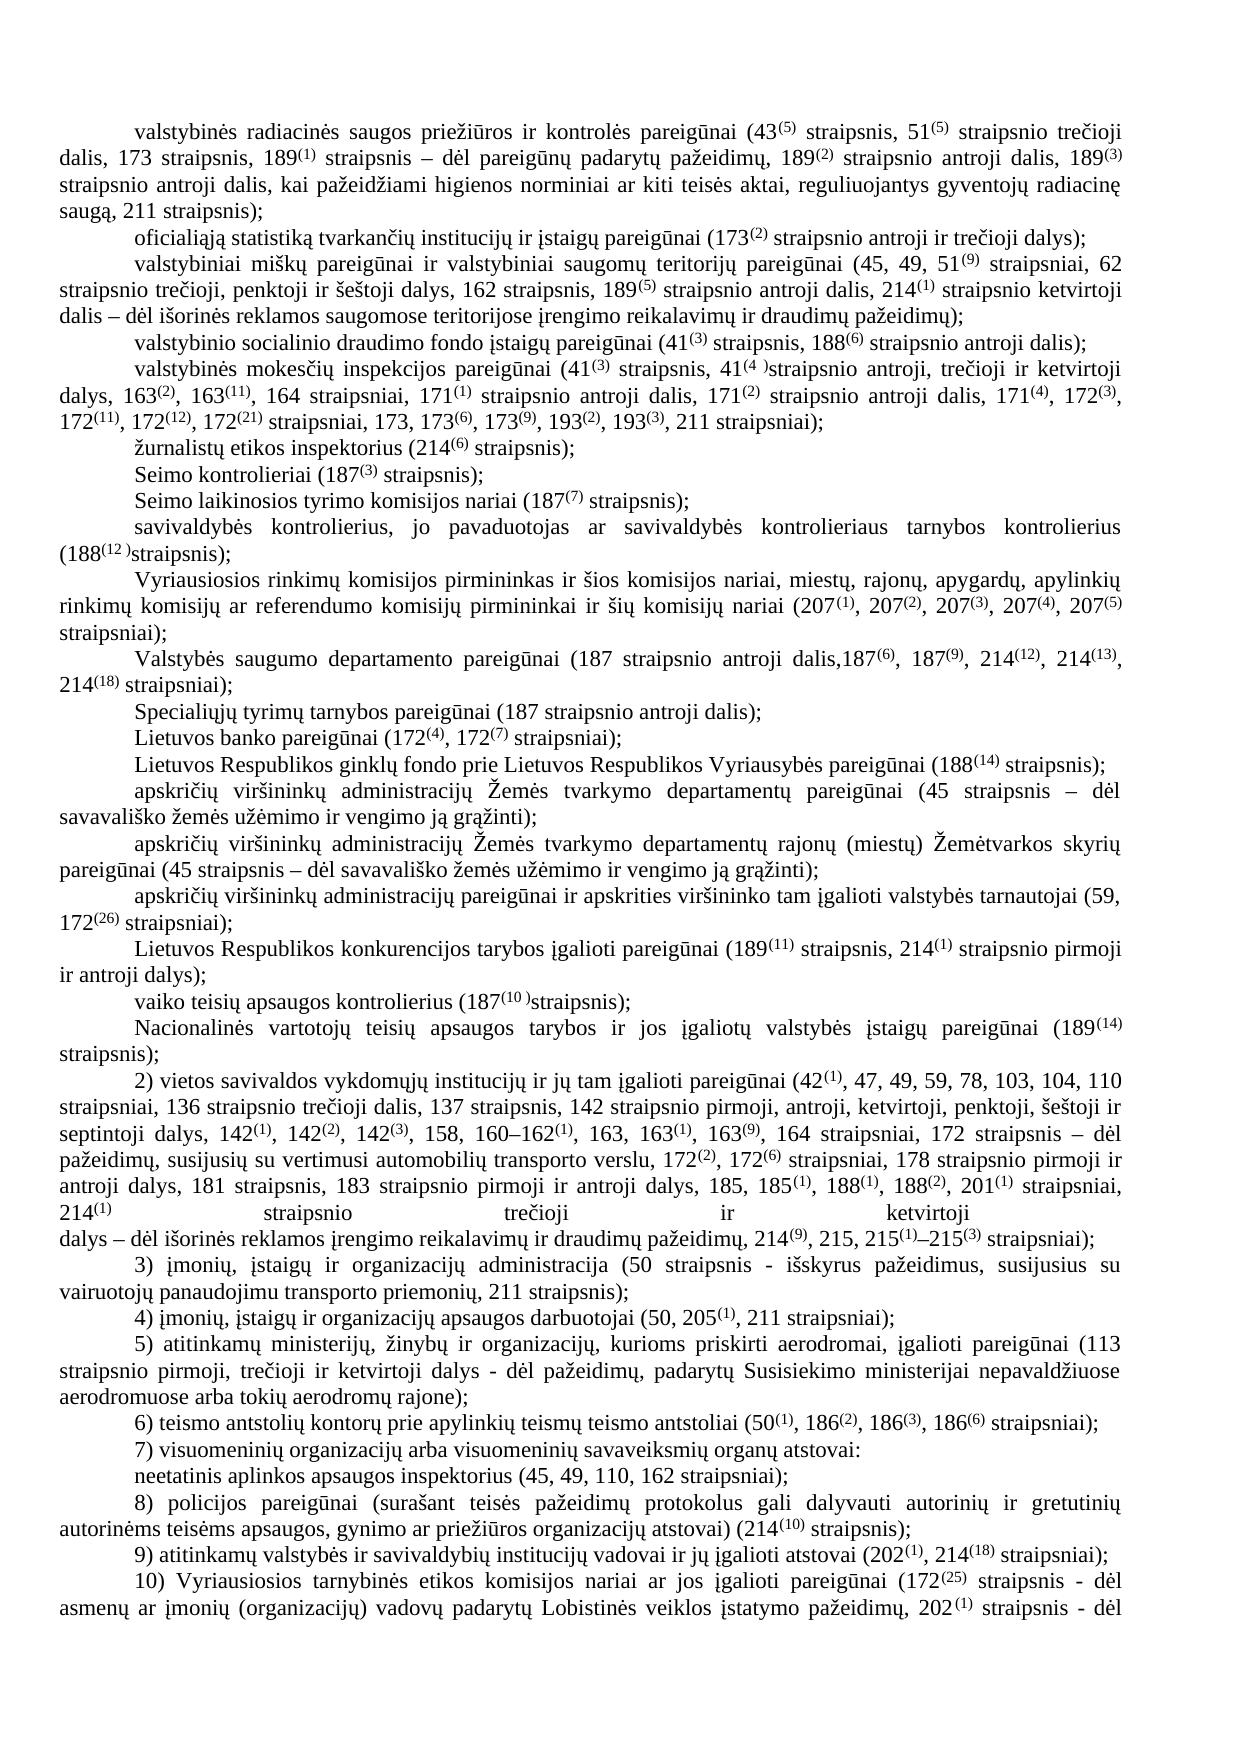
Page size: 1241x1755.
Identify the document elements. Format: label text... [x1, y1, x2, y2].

text 4) įmonių, įstaigų ir organizacijų apsaugos darbuotojai (50, 205(1), 211 straipsniai); [59, 1304, 1122, 1330]
text Seimo kontrolieriai (187(3) straipsnis); [59, 461, 1122, 487]
text apskričių viršininkų administracijų Žemės tvarkymo departamentų rajonų (miestų) Žemėtvarkos skyrių pareigūnai (45 straipsnis – dėl savavališko žemės užėmimo ir vengimo ją grąžinti); [59, 830, 1122, 882]
text 8) policijos pareigūnai (surašant teisės pažeidimų protokolus gali dalyvauti autorinių ir gretutinių autorinėms teisėms apsaugos, gynimo ar priežiūros organizacijų atstovai) (214(10) straipsnis); [59, 1488, 1122, 1541]
text savivaldybės kontrolierius, jo pavaduotojas ar savivaldybės kontrolieriaus tarnybos kontrolierius (188(12 )straipsnis); [59, 513, 1122, 566]
text valstybinės mokesčių inspekcijos pareigūnai (41(3) straipsnis, 41(4 )straipsnio antroji, trečioji ir ketvirtoji dalys, 163(2), 163(11), 164 straipsniai, 171(1) straipsnio antroji dalis, 171(2) straipsnio antroji dalis, 171(4), 172(3), 172(11), 172(12), 172(21) straipsniai, 173, 173(6), 173(9), 193(2), 193(3), 211 straipsniai); [59, 355, 1122, 434]
text 5) atitinkamų ministerijų, žinybų ir organizacijų, kurioms priskirti aerodromai, įgalioti pareigūnai (113 straipsnio pirmoji, trečioji ir ketvirtoji dalys - dėl pažeidimų, padarytų Susisiekimo ministerijai nepavaldžiuose aerodromuose arba tokių aerodromų rajone); [59, 1330, 1122, 1409]
text neetatinis aplinkos apsaugos inspektorius (45, 49, 110, 162 straipsniai); [59, 1462, 1122, 1488]
text žurnalistų etikos inspektorius (214(6) straipsnis); [59, 434, 1122, 461]
text Nacionalinės vartotojų teisių apsaugos tarybos ir jos įgaliotų valstybės įstaigų pareigūnai (189(14) straipsnis); [59, 1014, 1122, 1067]
text 9) atitinkamų valstybės ir savivaldybių institucijų vadovai ir jų įgalioti atstovai (202(1), 214(18) straipsniai); [59, 1541, 1122, 1568]
text apskričių viršininkų administracijų Žemės tvarkymo departamentų pareigūnai (45 straipsnis – dėl savavališko žemės užėmimo ir vengimo ją grąžinti); [59, 777, 1122, 830]
text Seimo laikinosios tyrimo komisijos nariai (187(7) straipsnis); [59, 487, 1122, 513]
text Lietuvos Respublikos konkurencijos tarybos įgalioti pareigūnai (189(11) straipsnis, 214(1) straipsnio pirmoji ir antroji dalys); [59, 935, 1122, 988]
text Lietuvos Respublikos ginklų fondo prie Lietuvos Respublikos Vyriausybės pareigūnai (188(14) straipsnis); [59, 751, 1122, 777]
text 10) Vyriausiosios tarnybinės etikos komisijos nariai ar jos įgalioti pareigūnai (172(25) straipsnis - dėl asmenų ar įmonių (organizacijų) vadovų padarytų Lobistinės veiklos įstatymo pažeidimų, 202(1) straipsnis - dėl [59, 1568, 1122, 1620]
text Vyriausiosios rinkimų komisijos pirmininkas ir šios komisijos nariai, miestų, rajonų, apygardų, apylinkių rinkimų komisijų ar referendumo komisijų pirmininkai ir šių komisijų nariai (207(1), 207(2), 207(3), 207(4), 207(5) straipsniai); [59, 566, 1122, 645]
text 3) įmonių, įstaigų ir organizacijų administracija (50 straipsnis - išskyrus pažeidimus, susijusius su vairuotojų panaudojimu transporto priemonių, 211 straipsnis); [59, 1251, 1122, 1304]
text Specialiųjų tyrimų tarnybos pareigūnai (187 straipsnio antroji dalis); [59, 698, 1122, 724]
text 2) vietos savivaldos vykdomųjų institucijų ir jų tam įgalioti pareigūnai (42(1), 47, 49, 59, 78, 103, 104, 110 straipsniai, 136 straipsnio trečioji dalis, 137 straipsnis, 142 straipsnio pirmoji, antroji, ketvirtoji, penktoji, šeštoji ir septintoji dalys, 142(1), 142(2), 142(3), 158, 160–162(1), 163, 163(1), 163(9), 164 straipsniai, 172 straipsnis – dėl pažeidimų, susijusių su vertimusi automobilių transporto verslu, 172(2), 172(6) straipsniai, 178 straipsnio pirmoji ir antroji dalys, 181 straipsnis, 183 straipsnio pirmoji ir antroji dalys, 185, 185(1), 188(1), 188(2), 201(1) straipsniai, 214(1) straipsnio trečioji ir ketvirtoji dalys – dėl išorinės reklamos įrengimo reikalavimų ir draudimų pažeidimų, 214(9), 215, 215(1)–215(3) straipsniai); [59, 1067, 1122, 1251]
text valstybinio socialinio draudimo fondo įstaigų pareigūnai (41(3) straipsnis, 188(6) straipsnio antroji dalis); [59, 329, 1122, 355]
text oficialiąją statistiką tvarkančių institucijų ir įstaigų pareigūnai (173(2) straipsnio antroji ir trečioji dalys); [59, 223, 1122, 250]
text valstybiniai miškų pareigūnai ir valstybiniai saugomų teritorijų pareigūnai (45, 49, 51(9) straipsniai, 62 straipsnio trečioji, penktoji ir šeštoji dalys, 162 straipsnis, 189(5) straipsnio antroji dalis, 214(1) straipsnio ketvirtoji dalis – dėl išorinės reklamos saugomose teritorijose įrengimo reikalavimų ir draudimų pažeidimų); [59, 250, 1122, 329]
text Lietuvos banko pareigūnai (172(4), 172(7) straipsniai); [59, 724, 1122, 751]
text apskričių viršininkų administracijų pareigūnai ir apskrities viršininko tam įgalioti valstybės tarnautojai (59, 172(26) straipsniai); [59, 882, 1122, 935]
text vaiko teisių apsaugos kontrolierius (187(10 )straipsnis); [59, 988, 1122, 1014]
text Valstybės saugumo departamento pareigūnai (187 straipsnio antroji dalis,187(6), 187(9), 214(12), 214(13), 214(18) straipsniai); [59, 645, 1122, 698]
text valstybinės radiacinės saugos priežiūros ir kontrolės pareigūnai (43(5) straipsnis, 51(5) straipsnio trečioji dalis, 173 straipsnis, 189(1) straipsnis – dėl pareigūnų padarytų pažeidimų, 189(2) straipsnio antroji dalis, 189(3) straipsnio antroji dalis, kai pažeidžiami higienos norminiai ar kiti teisės aktai, reguliuojantys gyventojų radiacinę saugą, 211 straipsnis); [59, 118, 1122, 223]
text 6) teismo antstolių kontorų prie apylinkių teismų teismo antstoliai (50(1), 186(2), 186(3), 186(6) straipsniai); [59, 1409, 1122, 1436]
text 7) visuomeninių organizacijų arba visuomeninių savaveiksmių organų atstovai: [59, 1436, 1122, 1462]
